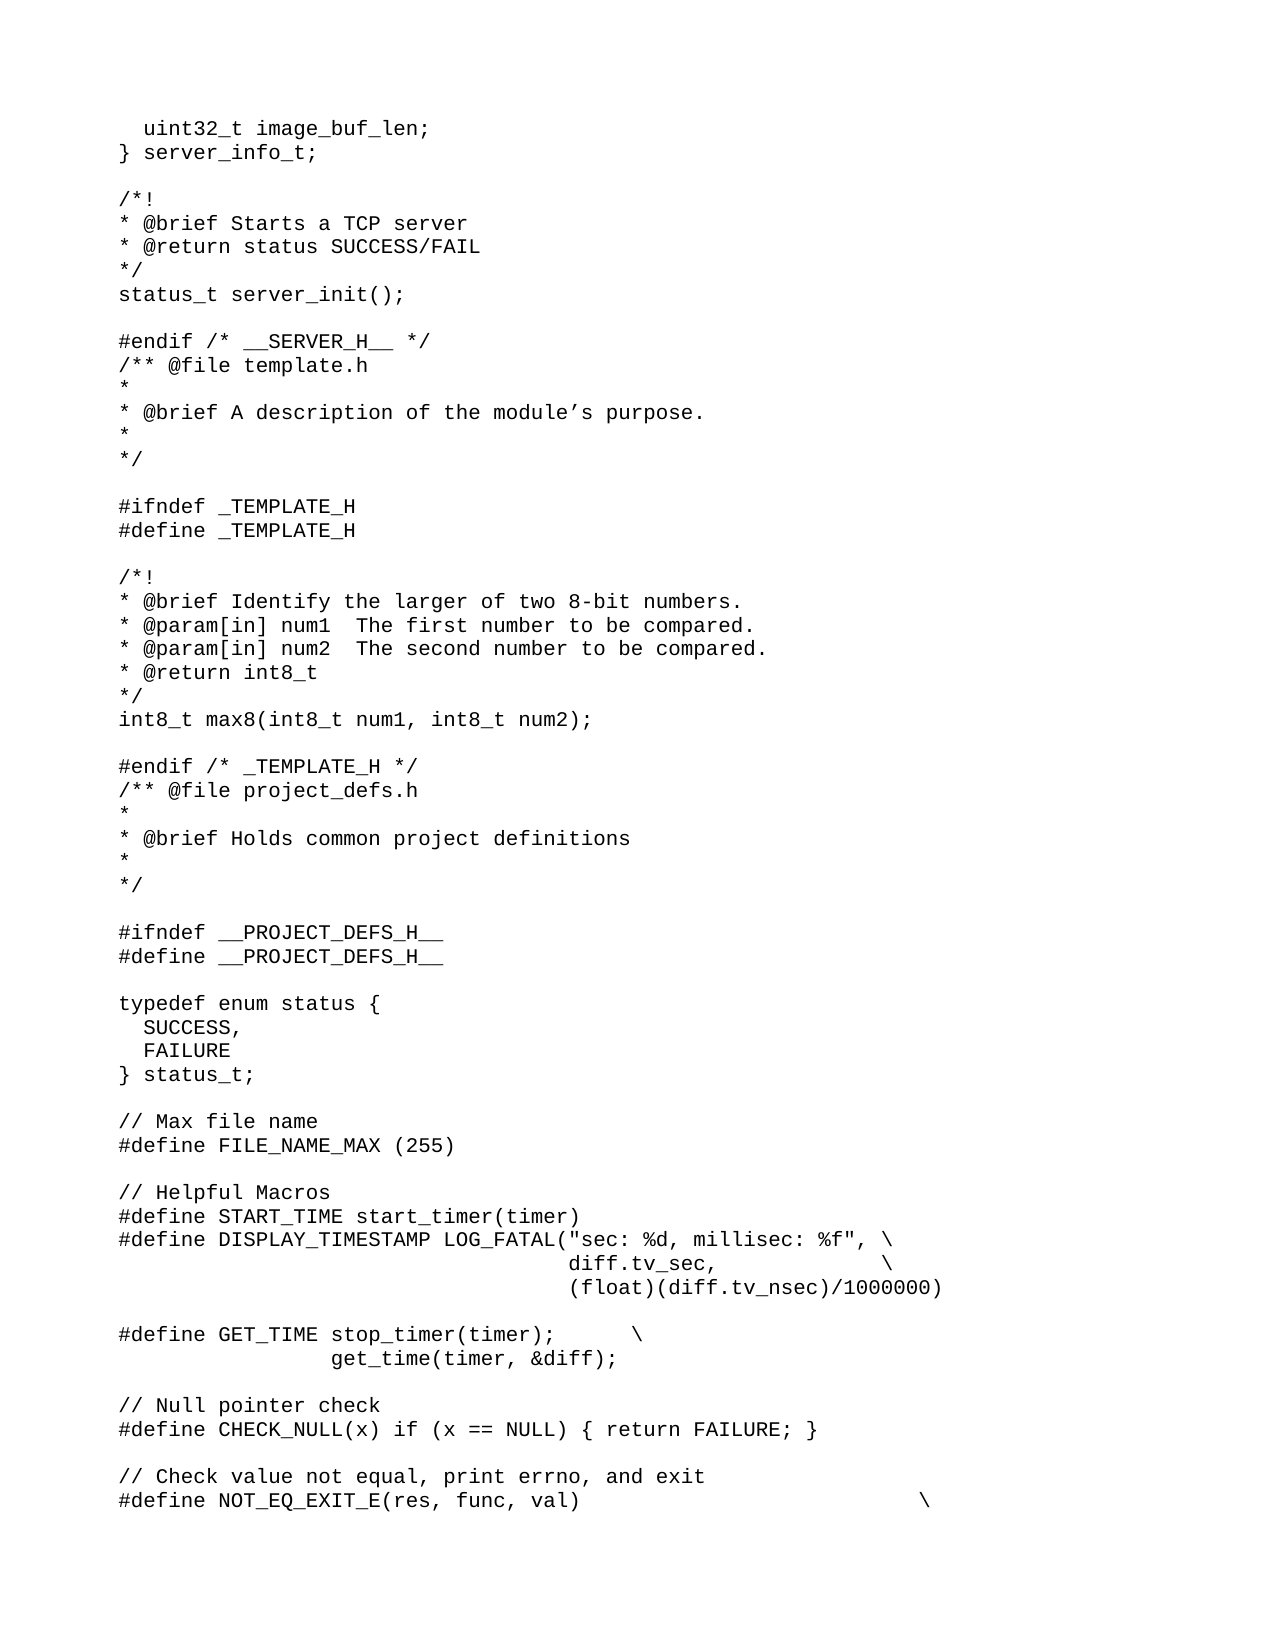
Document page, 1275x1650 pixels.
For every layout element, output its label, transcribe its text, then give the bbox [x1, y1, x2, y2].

text SUCCESS, [118, 1017, 1157, 1040]
text * @brief Identify the larger of two 8-bit numbers. [118, 591, 1157, 615]
text #define NOT_EQ_EXIT_E(res, func, val) \ [118, 1489, 1157, 1513]
text #define _TEMPLATE_H [118, 520, 1157, 544]
text * [118, 378, 1157, 402]
text int8_t max8(int8_t num1, int8_t num2); [118, 709, 1157, 733]
text } server_info_t; [118, 142, 1157, 165]
text */ [118, 875, 1157, 898]
text } status_t; [118, 1064, 1157, 1088]
text * [118, 851, 1157, 875]
text diff.tv_sec, \ [118, 1253, 1157, 1277]
text * @brief A description of the module’s purpose. [118, 402, 1157, 426]
text #define DISPLAY_TIMESTAMP LOG_FATAL("sec: %d, millisec: %f", \ [118, 1229, 1157, 1253]
text /*! [118, 189, 1157, 213]
text * @brief Holds common project definitions [118, 827, 1157, 851]
text #ifndef _TEMPLATE_H [118, 496, 1157, 520]
text #define __PROJECT_DEFS_H__ [118, 946, 1157, 969]
text * @return int8_t [118, 662, 1157, 686]
text /** @file project_defs.h [118, 780, 1157, 804]
text */ [118, 686, 1157, 709]
text #define FILE_NAME_MAX (255) [118, 1135, 1157, 1158]
text // Check value not equal, print errno, and exit [118, 1466, 1157, 1489]
text * [118, 426, 1157, 449]
text // Max file name [118, 1111, 1157, 1135]
text (float)(diff.tv_nsec)/1000000) [118, 1277, 1157, 1300]
text */ [118, 260, 1157, 284]
text #ifndef __PROJECT_DEFS_H__ [118, 922, 1157, 946]
text * [118, 804, 1157, 827]
text /*! [118, 567, 1157, 591]
text * @return status SUCCESS/FAIL [118, 236, 1157, 260]
text uint32_t image_buf_len; [118, 118, 1157, 142]
text /** @file template.h [118, 354, 1157, 378]
text FAILURE [118, 1040, 1157, 1064]
text #define CHECK_NULL(x) if (x == NULL) { return FAILURE; } [118, 1419, 1157, 1442]
text * @param[in] num1 The first number to be compared. [118, 615, 1157, 638]
text #endif /* _TEMPLATE_H */ [118, 757, 1157, 780]
text #endif /* __SERVER_H__ */ [118, 331, 1157, 354]
text typedef enum status { [118, 993, 1157, 1017]
text * @brief Starts a TCP server [118, 213, 1157, 236]
text // Null pointer check [118, 1395, 1157, 1419]
text * @param[in] num2 The second number to be compared. [118, 638, 1157, 662]
text status_t server_init(); [118, 284, 1157, 307]
text get_time(timer, &diff); [118, 1348, 1157, 1371]
text #define START_TIME start_timer(timer) [118, 1206, 1157, 1229]
text #define GET_TIME stop_timer(timer); \ [118, 1324, 1157, 1348]
text */ [118, 449, 1157, 473]
text // Helpful Macros [118, 1182, 1157, 1206]
